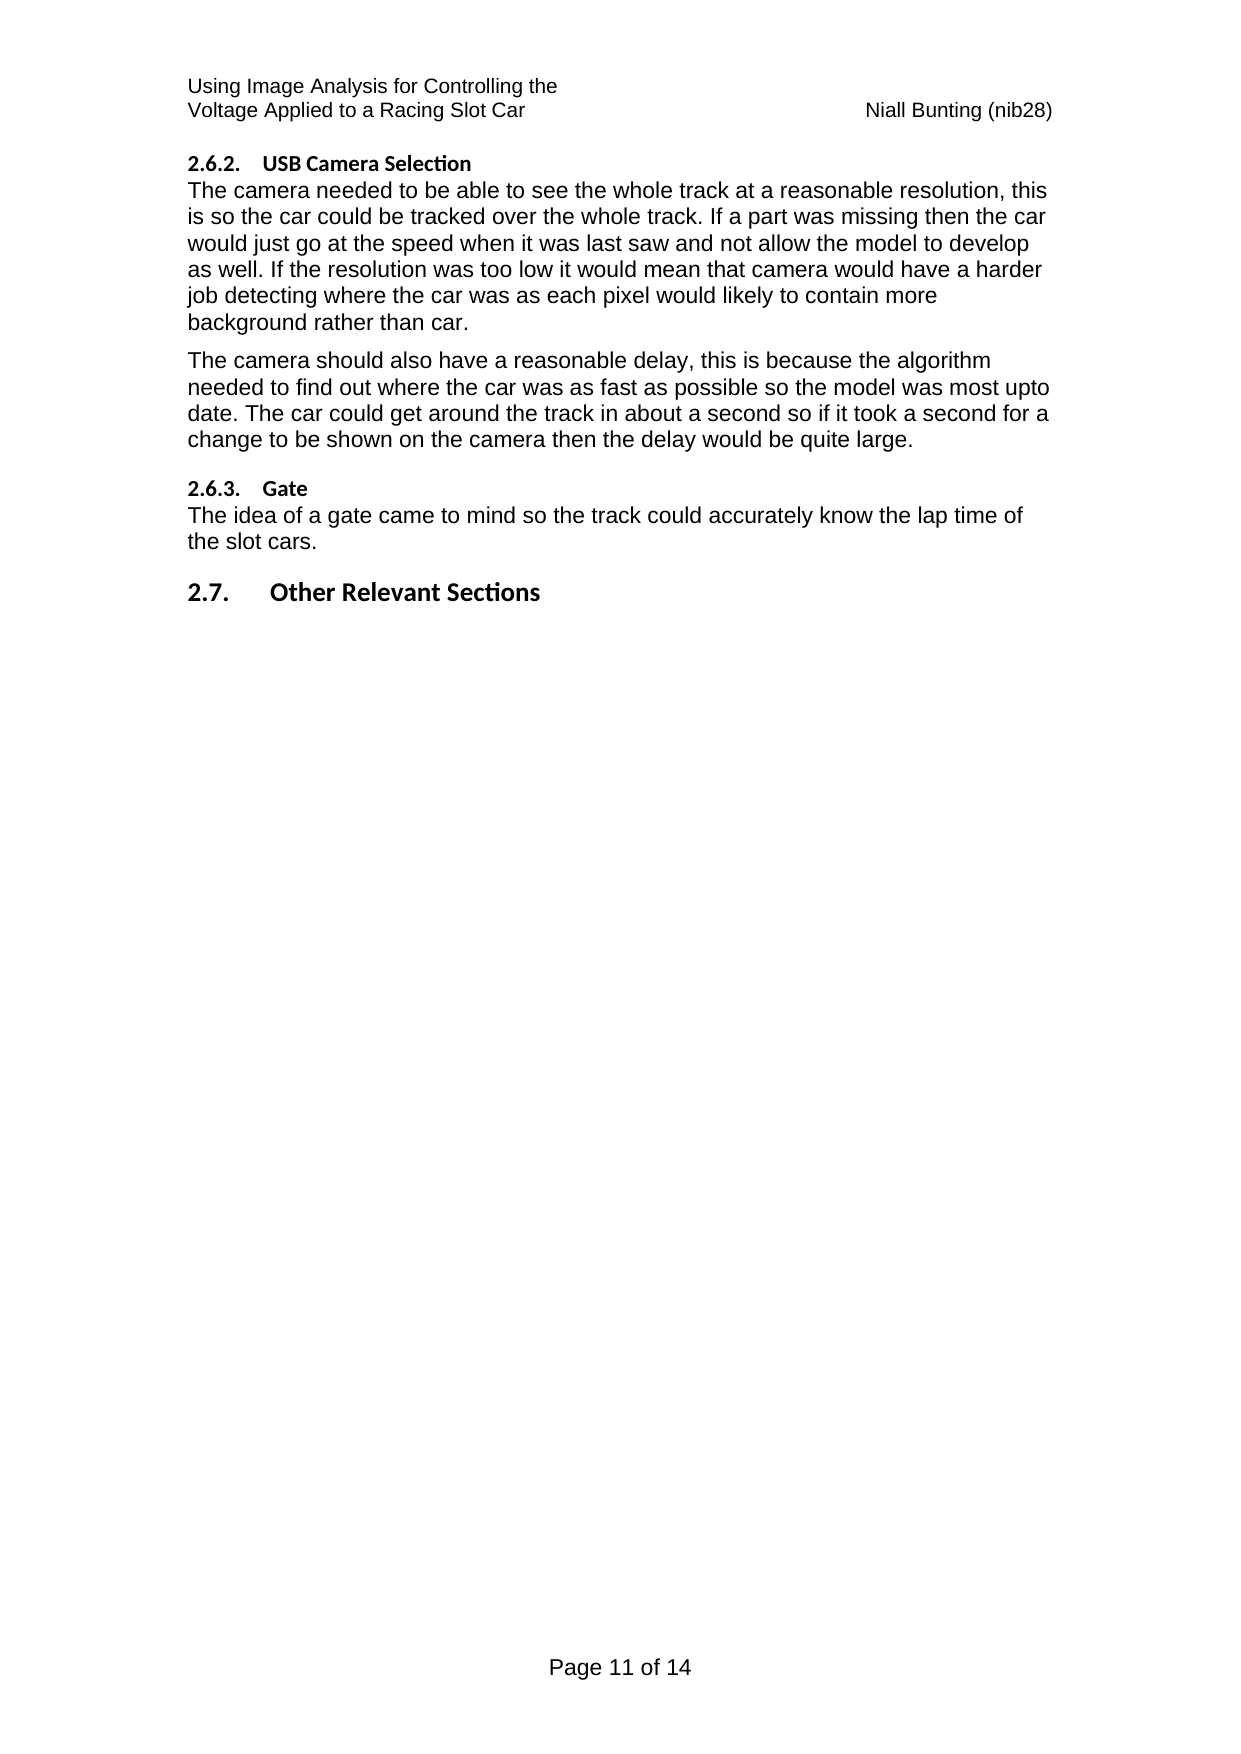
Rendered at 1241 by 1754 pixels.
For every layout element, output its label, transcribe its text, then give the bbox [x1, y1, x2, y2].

subtitle Other Relevant Sections [187, 575, 1053, 608]
text The camera should also have a reasonable delay, this is because the algorithm needed to find out where the car was as fast as possible so the model was most upto date. The car could get around the track in about a second so if it took a second for a change to be shown on the camera then the delay would be quite large. [187, 347, 1053, 453]
subtitle Gate [187, 474, 1053, 502]
subtitle USB Camera Selection [187, 149, 1053, 177]
text The idea of a gate came to mind so the track could accurately know the lap time of the slot cars. [187, 502, 1053, 554]
text The camera needed to be able to see the whole track at a reasonable resolution, this is so the car could be tracked over the whole track. If a part was missing then the car would just go at the speed when it was last saw and not allow the model to develop as well. If the resolution was too low it would mean that camera would have a harder job detecting where the car was as each pixel would likely to contain more background rather than car. [187, 177, 1053, 335]
